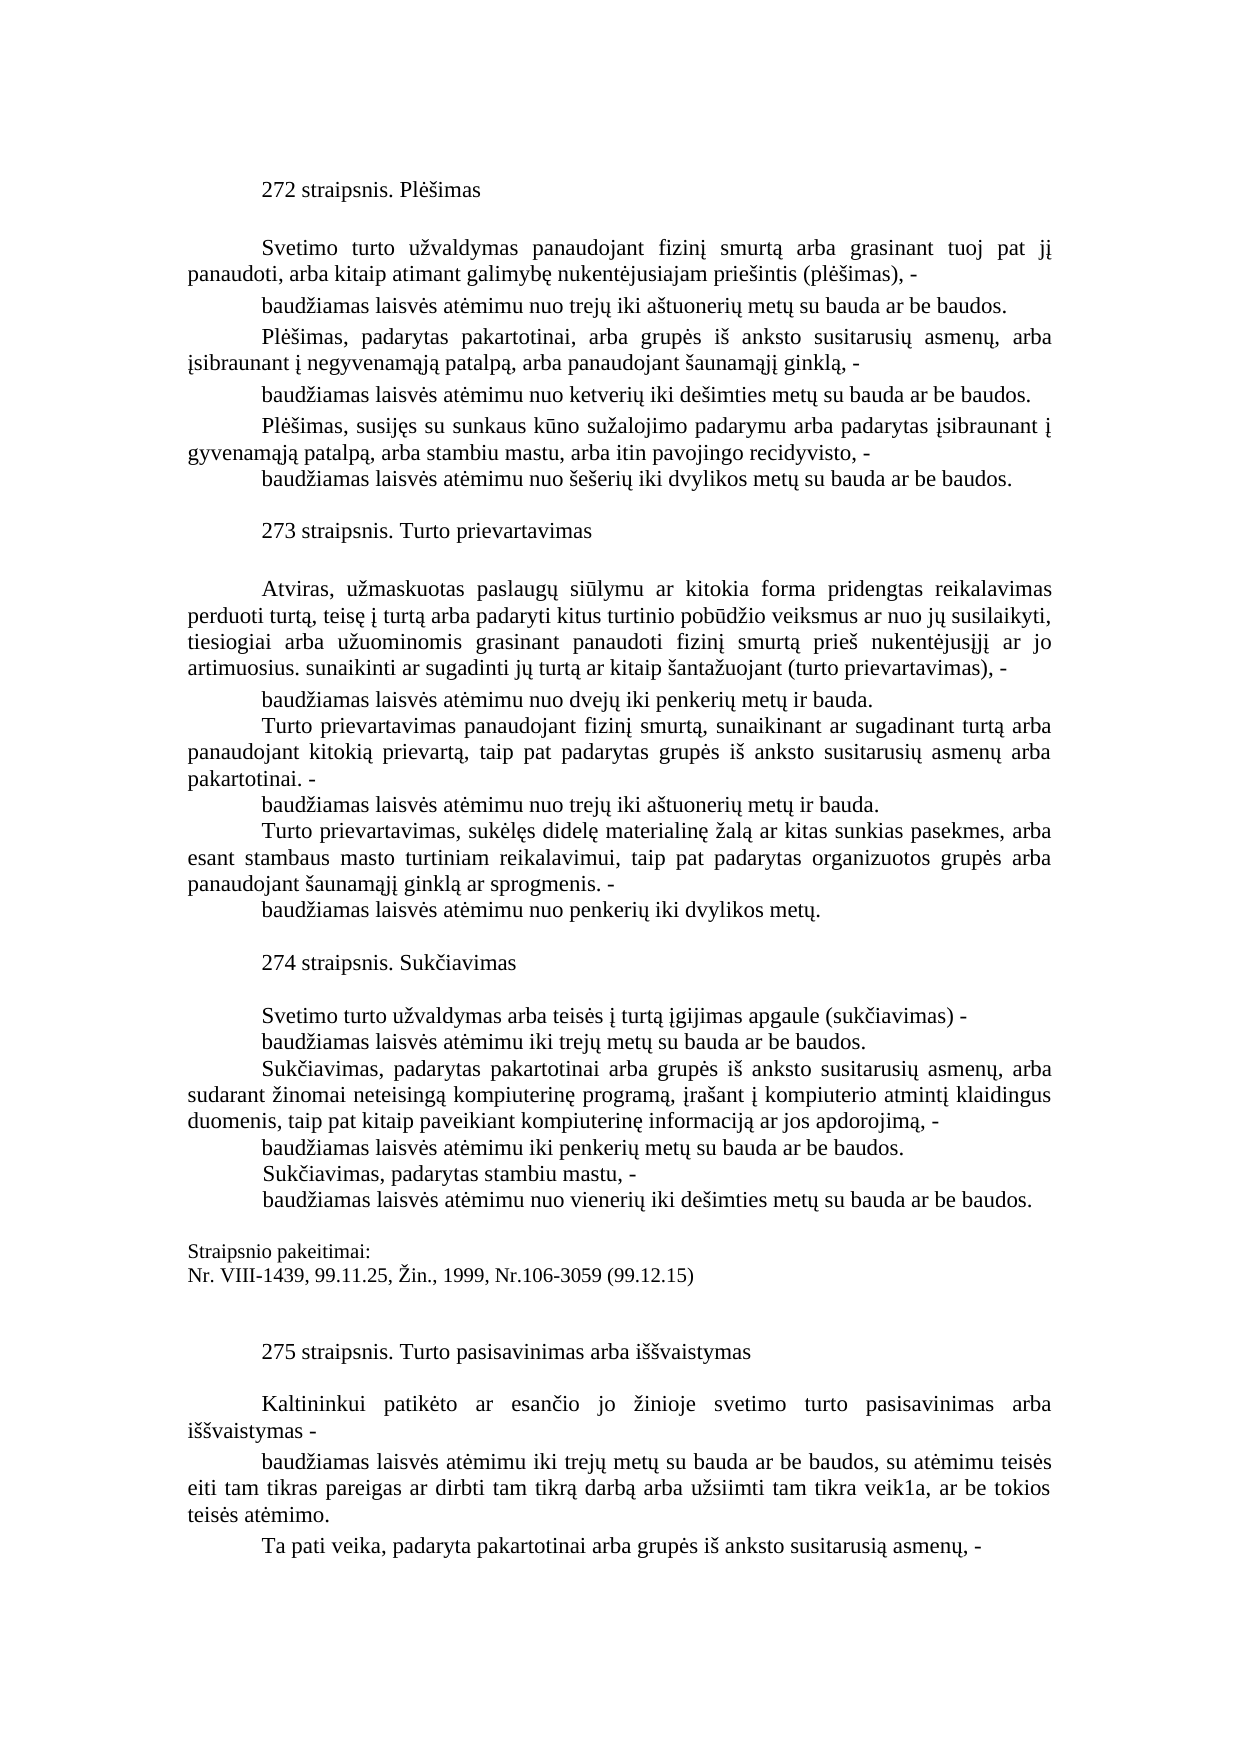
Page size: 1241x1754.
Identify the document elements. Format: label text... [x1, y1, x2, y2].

text baudžiamas laisvės atėmimu nuo penkerių iki dvylikos metų. [187, 897, 1053, 923]
text baudžiamas laisvės atėmimu nuo ketverių iki dešimties metų su bauda ar be baudos. [187, 381, 1053, 407]
text baudžiamas laisvės atėmimu iki penkerių metų su bauda ar be baudos. [187, 1134, 1053, 1160]
text baudžiamas laisvės atėmimu iki trejų metų su bauda ar be baudos. [187, 1028, 1053, 1055]
text Plėšimas, padarytas pakartotinai, arba grupės iš anksto susitarusių asmenų, arba įsibraunant į negyvenamąją patalpą, arba panaudojant šaunamąjį ginklą, - [187, 323, 1053, 376]
text Nr. VIII-1439, 99.11.25, Žin., 1999, Nr.106-3059 (99.12.15) [187, 1263, 1053, 1287]
text Turto prievartavimas panaudojant fizinį smurtą, sunaikinant ar sugadinant turtą arba panaudojant kitokią prievartą, taip pat padarytas grupės iš anksto susitarusių asmenų arba pakartotinai. - [187, 712, 1053, 791]
text baudžiamas laisvės atėmimu nuo trejų iki aštuonerių metų ir bauda. [187, 791, 1053, 817]
text 274 straipsnis. Sukčiavimas [205, 949, 1053, 976]
text Sukčiavimas, padarytas stambiu mastu, - [187, 1160, 1053, 1186]
text 275 straipsnis. Turto pasisavinimas arba iššvaistymas [212, 1338, 1053, 1364]
text Turto prievartavimas, sukėlęs didelę materialinę žalą ar kitas sunkias pasekmes, arba esant stambaus masto turtiniam reikalavimui, taip pat padarytas organizuotos grupės arba panaudojant šaunamąjį ginklą ar sprogmenis. - [187, 817, 1053, 897]
text baudžiamas laisvės atėmimu iki trejų metų su bauda ar be baudos, su atėmimu teisės eiti tam tikras pareigas ar dirbti tam tikrą darbą arba užsiimti tam tikra veik1a, ar be tokios teisės atėmimo. [187, 1448, 1053, 1527]
text Ta pati veika, padaryta pakartotinai arba grupės iš anksto susitarusią asmenų, - [187, 1532, 1053, 1558]
text 273 straipsnis. Turto prievartavimas [206, 518, 1053, 544]
text 272 straipsnis. Plėšimas [208, 176, 1053, 203]
text Plėšimas, susijęs su sunkaus kūno sužalojimo padarymu arba padarytas įsibraunant į gyvenamąją patalpą, arba stambiu mastu, arba itin pavojingo recidyvisto, - [187, 412, 1053, 465]
text Straipsnio pakeitimai: [187, 1239, 1053, 1263]
text Atviras, užmaskuotas paslaugų siūlymu ar kitokia forma pridengtas reikalavimas perduoti turtą, teisę į turtą arba padaryti kitus turtinio pobūdžio veiksmus ar nuo jų susilaikyti, tiesiogiai arba užuominomis grasinant panaudoti fizinį smurtą prieš nukentėjusįjį ar jo artimuosius. sunaikinti ar sugadinti jų turtą ar kitaip šantažuojant (turto prievartavimas), - [187, 575, 1053, 681]
text baudžiamas laisvės atėmimu nuo šešerių iki dvylikos metų su bauda ar be baudos. [187, 465, 1053, 491]
text baudžiamas laisvės atėmimu nuo vienerių iki dešimties metų su bauda ar be baudos. [187, 1186, 1053, 1213]
text baudžiamas laisvės atėmimu nuo trejų iki aštuonerių metų su bauda ar be baudos. [187, 292, 1053, 318]
text Kaltininkui patikėto ar esančio jo žinioje svetimo turto pasisavinimas arba iššvaistymas - [187, 1390, 1053, 1443]
text baudžiamas laisvės atėmimu nuo dvejų iki penkerių metų ir bauda. [187, 686, 1053, 712]
text Svetimo turto užvaldymas arba teisės į turtą įgijimas apgaule (sukčiavimas) - [187, 1002, 1053, 1028]
text Sukčiavimas, padarytas pakartotinai arba grupės iš anksto susitarusių asmenų, arba sudarant žinomai neteisingą kompiuterinę programą, įrašant į kompiuterio atmintį klaidingus duomenis, taip pat kitaip paveikiant kompiuterinę informaciją ar jos apdorojimą, - [187, 1055, 1053, 1134]
text Svetimo turto užvaldymas panaudojant fizinį smurtą arba grasinant tuoj pat jį panaudoti, arba kitaip atimant galimybę nukentėjusiajam priešintis (plėšimas), - [187, 234, 1053, 287]
